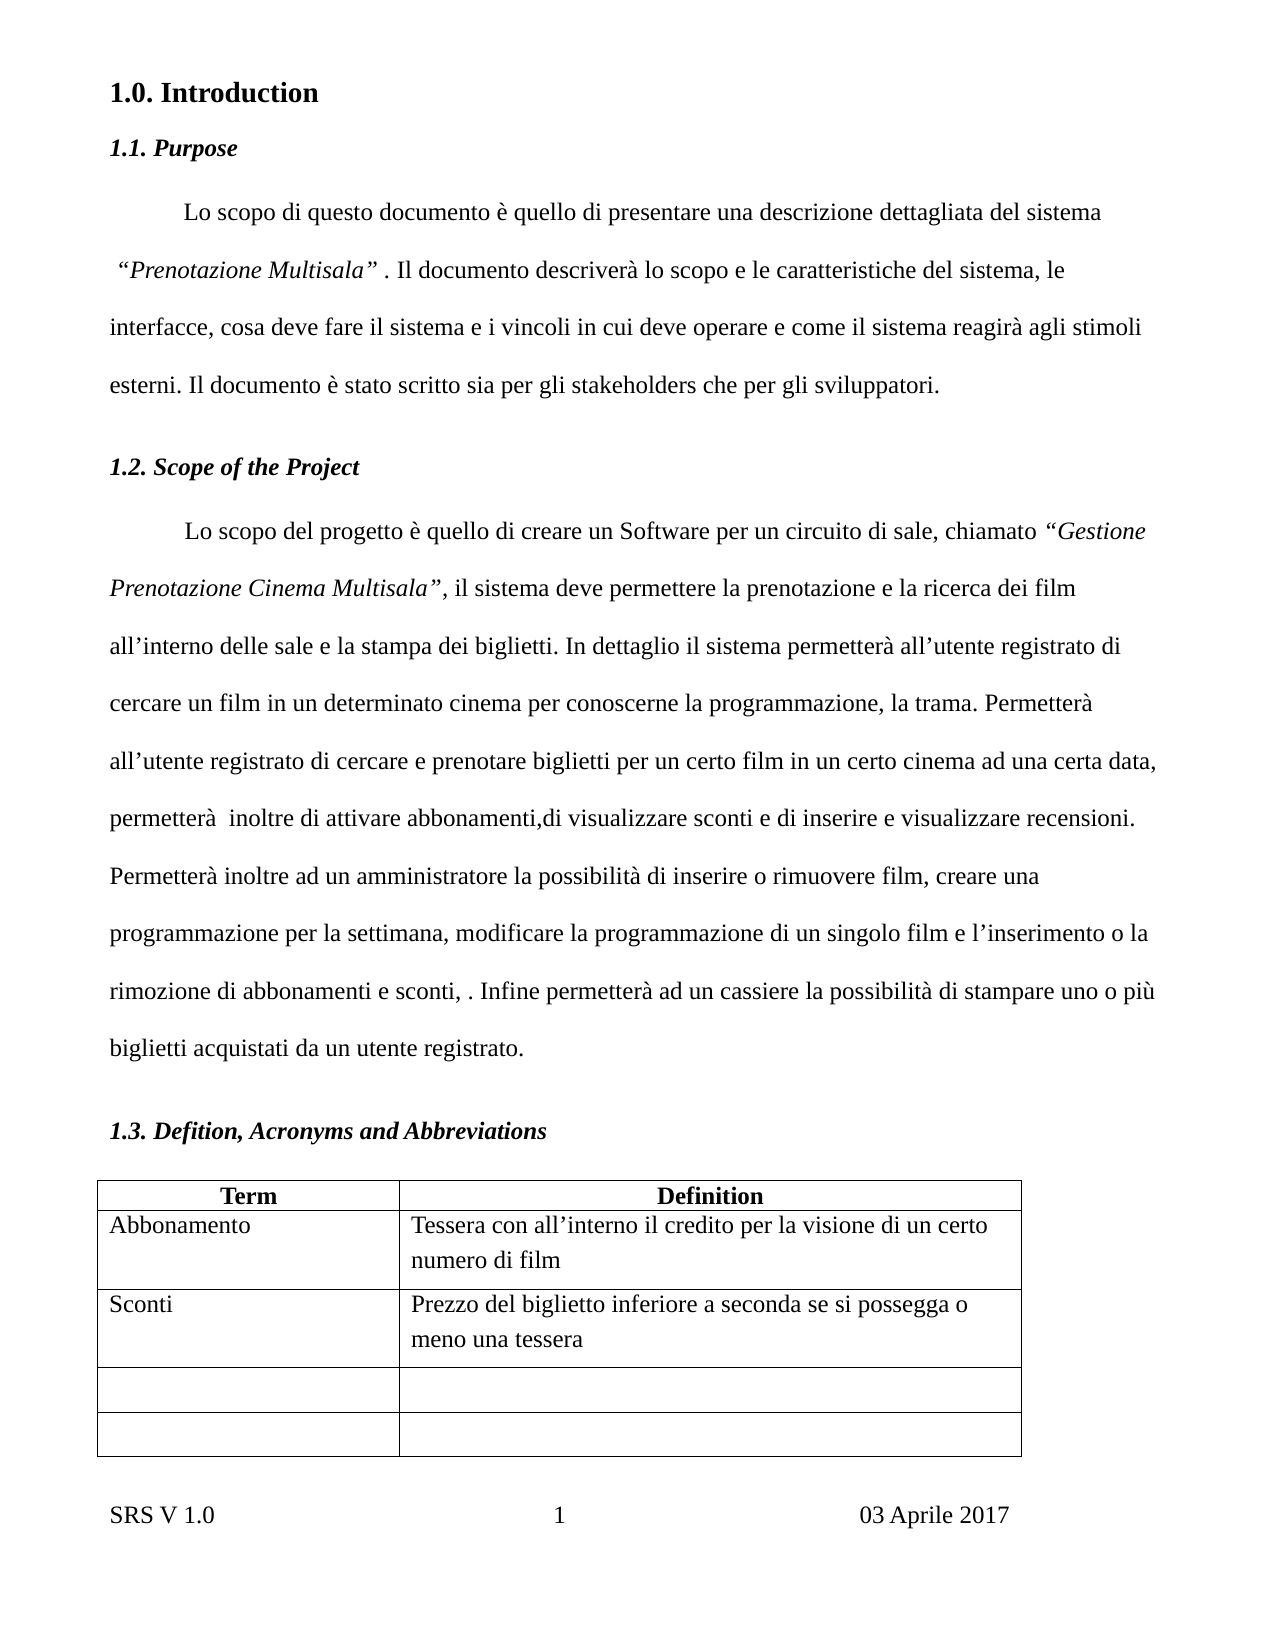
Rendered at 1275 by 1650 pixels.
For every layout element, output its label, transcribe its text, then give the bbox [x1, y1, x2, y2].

subtitle 1.3. Defition, Acronyms and Abbreviations [109, 1116, 1162, 1145]
table_cell [400, 1368, 1021, 1412]
text “Prenotazione Multisala” . Il documento descriverà lo scopo e le caratteristiche del sistema, le interfacce, cosa deve fare il sistema e i vincoli in cui deve operare e come il sistema reagirà agli stimoli esterni. Il documento è stato scritto sia per gli stakeholders che per gli sviluppatori. [109, 255, 1162, 398]
table_header Term [98, 1181, 399, 1209]
table_cell Abbonamento [98, 1211, 399, 1288]
table_cell Sconti [98, 1290, 399, 1367]
table_cell [98, 1413, 399, 1456]
table_cell [400, 1413, 1021, 1456]
text Lo scopo del progetto è quello di creare un Software per un circuito di sale, chiamato “Gestione Prenotazione Cinema Multisala”, il sistema deve permettere la prenotazione e la ricerca dei film all’interno delle sale e la stampa dei biglietti. In dettaglio il sistema permetterà all’utente registrato di cercare un film in un determinato cinema per conoscerne la programmazione, la trama. Permetterà all’utente registrato di cercare e prenotare biglietti per un certo film in un certo cinema ad una certa data, permetterà inoltre di attivare abbonamenti,di visualizzare sconti e di inserire e visualizzare recensioni. Permetterà inoltre ad un amministratore la possibilità di inserire o rimuovere film, creare una programmazione per la settimana, modificare la programmazione di un singolo film e l’inserimento o la rimozione di abbonamenti e sconti, . Infine permetterà ad un cassiere la possibilità di stampare uno o più biglietti acquistati da un utente registrato. [109, 516, 1162, 1062]
table_cell Prezzo del biglietto inferiore a seconda se si possegga o meno una tessera [400, 1290, 1021, 1367]
subtitle 1.1. Purpose [109, 133, 1162, 162]
table_header Definition [400, 1181, 1021, 1209]
text Lo scopo di questo documento è quello di presentare una descrizione dettagliata del sistema [109, 197, 1162, 226]
table_cell Tessera con all’interno il credito per la visione di un certo numero di film [400, 1211, 1021, 1288]
table_cell [98, 1368, 399, 1412]
subtitle 1.2. Scope of the Project [109, 452, 1162, 481]
subtitle 1.0. Introduction [109, 75, 1162, 108]
